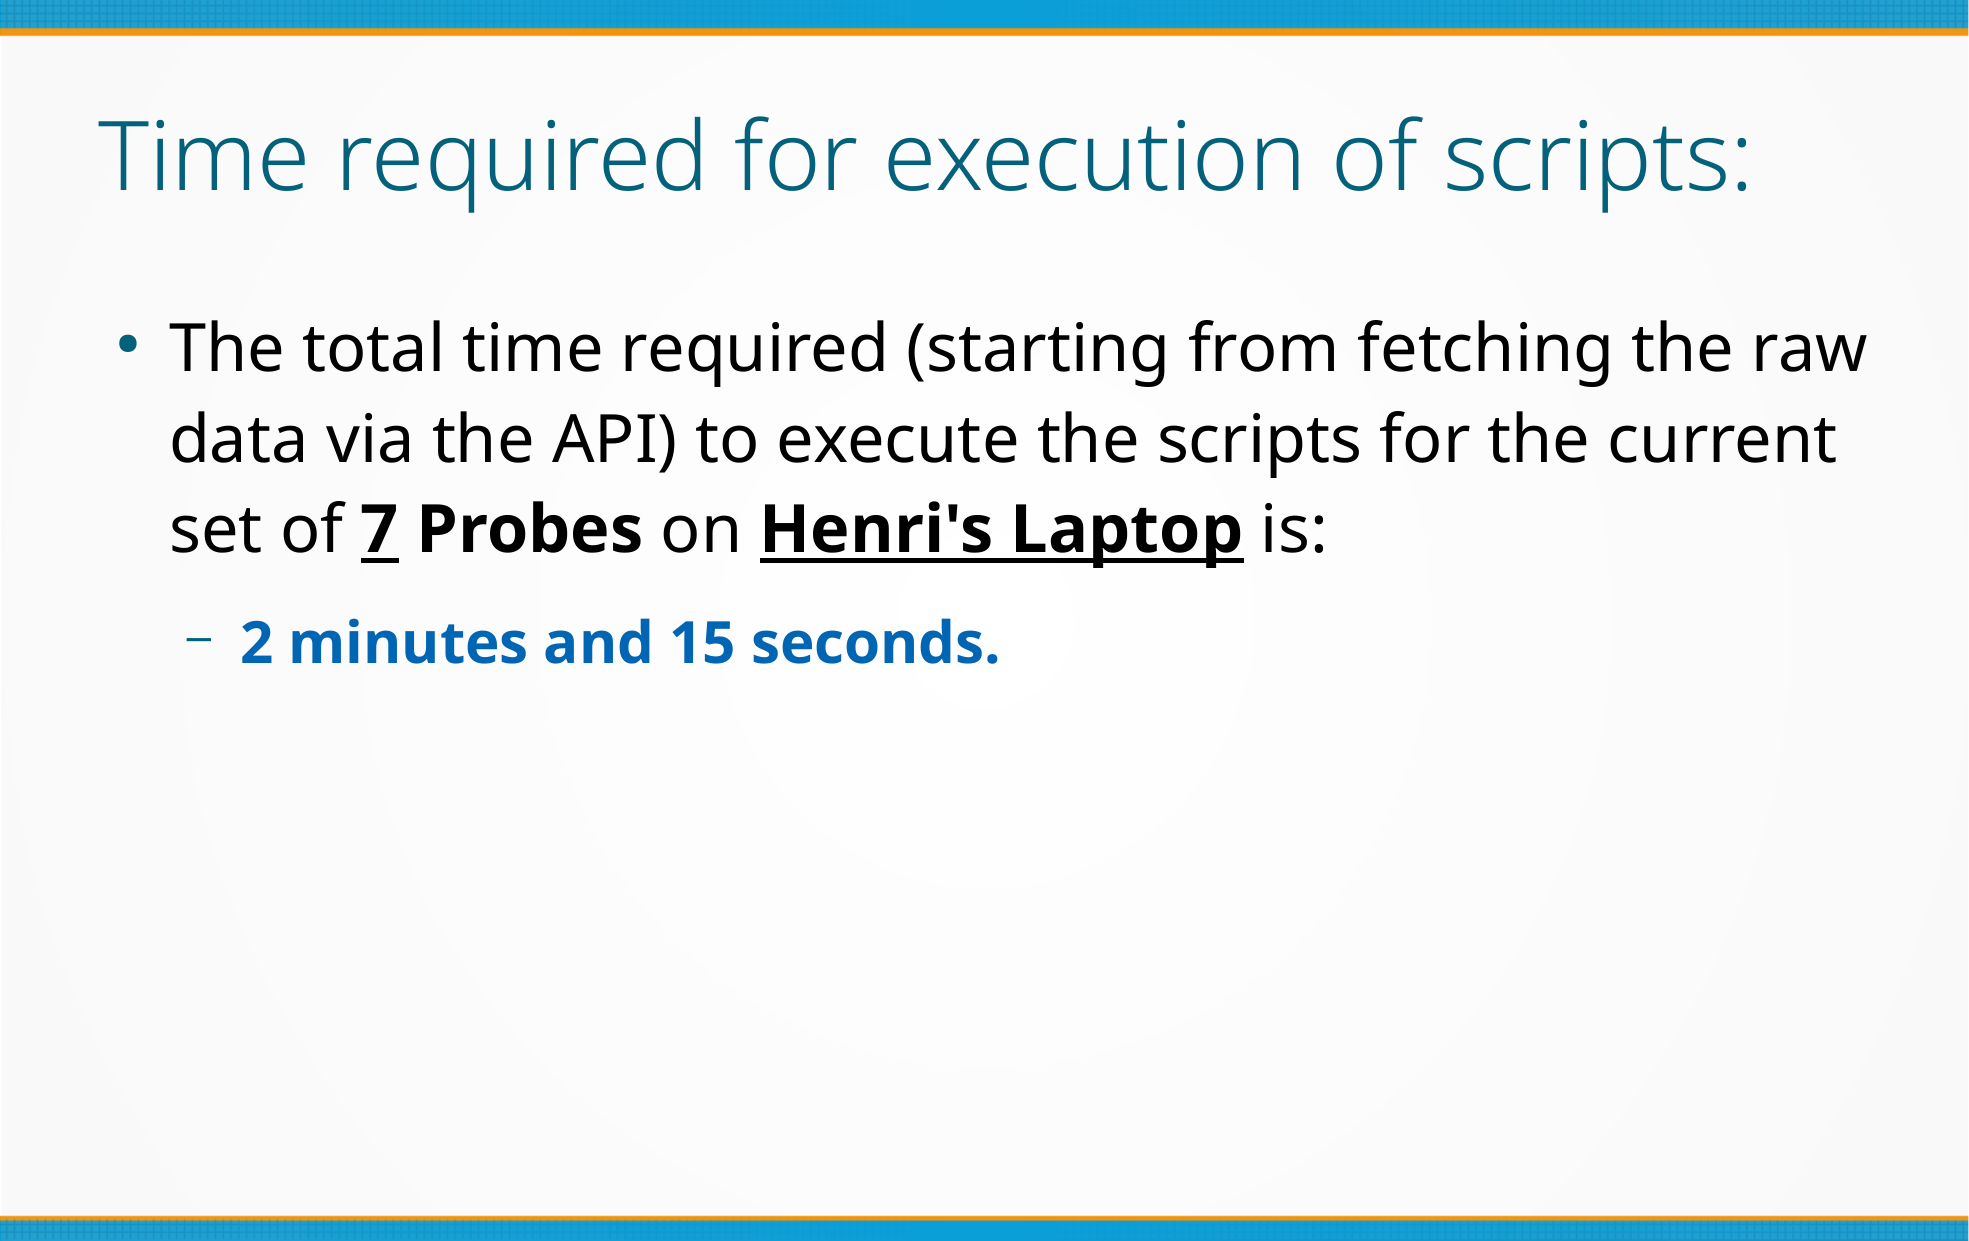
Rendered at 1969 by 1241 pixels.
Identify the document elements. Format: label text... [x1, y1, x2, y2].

title Time required for execution of scripts: [98, 49, 1870, 257]
list The total time required (starting from fetching the raw data via the API) to execute the scripts for the current set of 7 Probes on Henri's Laptop is: 2 minutes and 15 seconds. [98, 300, 1876, 1186]
picture [0, 0, 1969, 1241]
